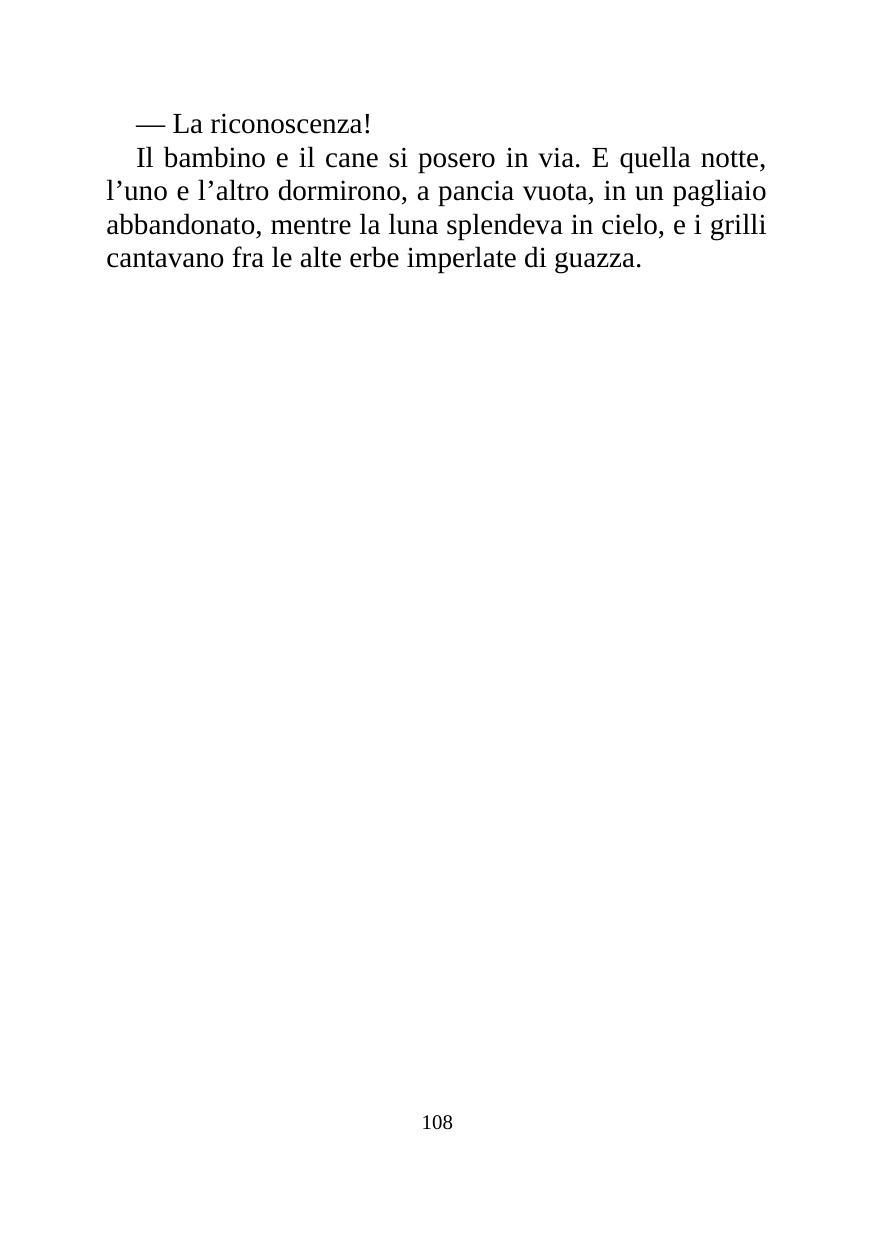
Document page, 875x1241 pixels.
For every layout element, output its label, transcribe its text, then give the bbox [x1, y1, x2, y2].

text — La riconoscenza! [106, 106, 768, 140]
text Il bambino e il cane si posero in via. E quella notte, l’uno e l’altro dormirono, a pancia vuota, in un pagliaio abbandonato, mentre la luna splendeva in cielo, e i grilli cantavano fra le alte erbe imperlate di guazza. [106, 140, 768, 274]
